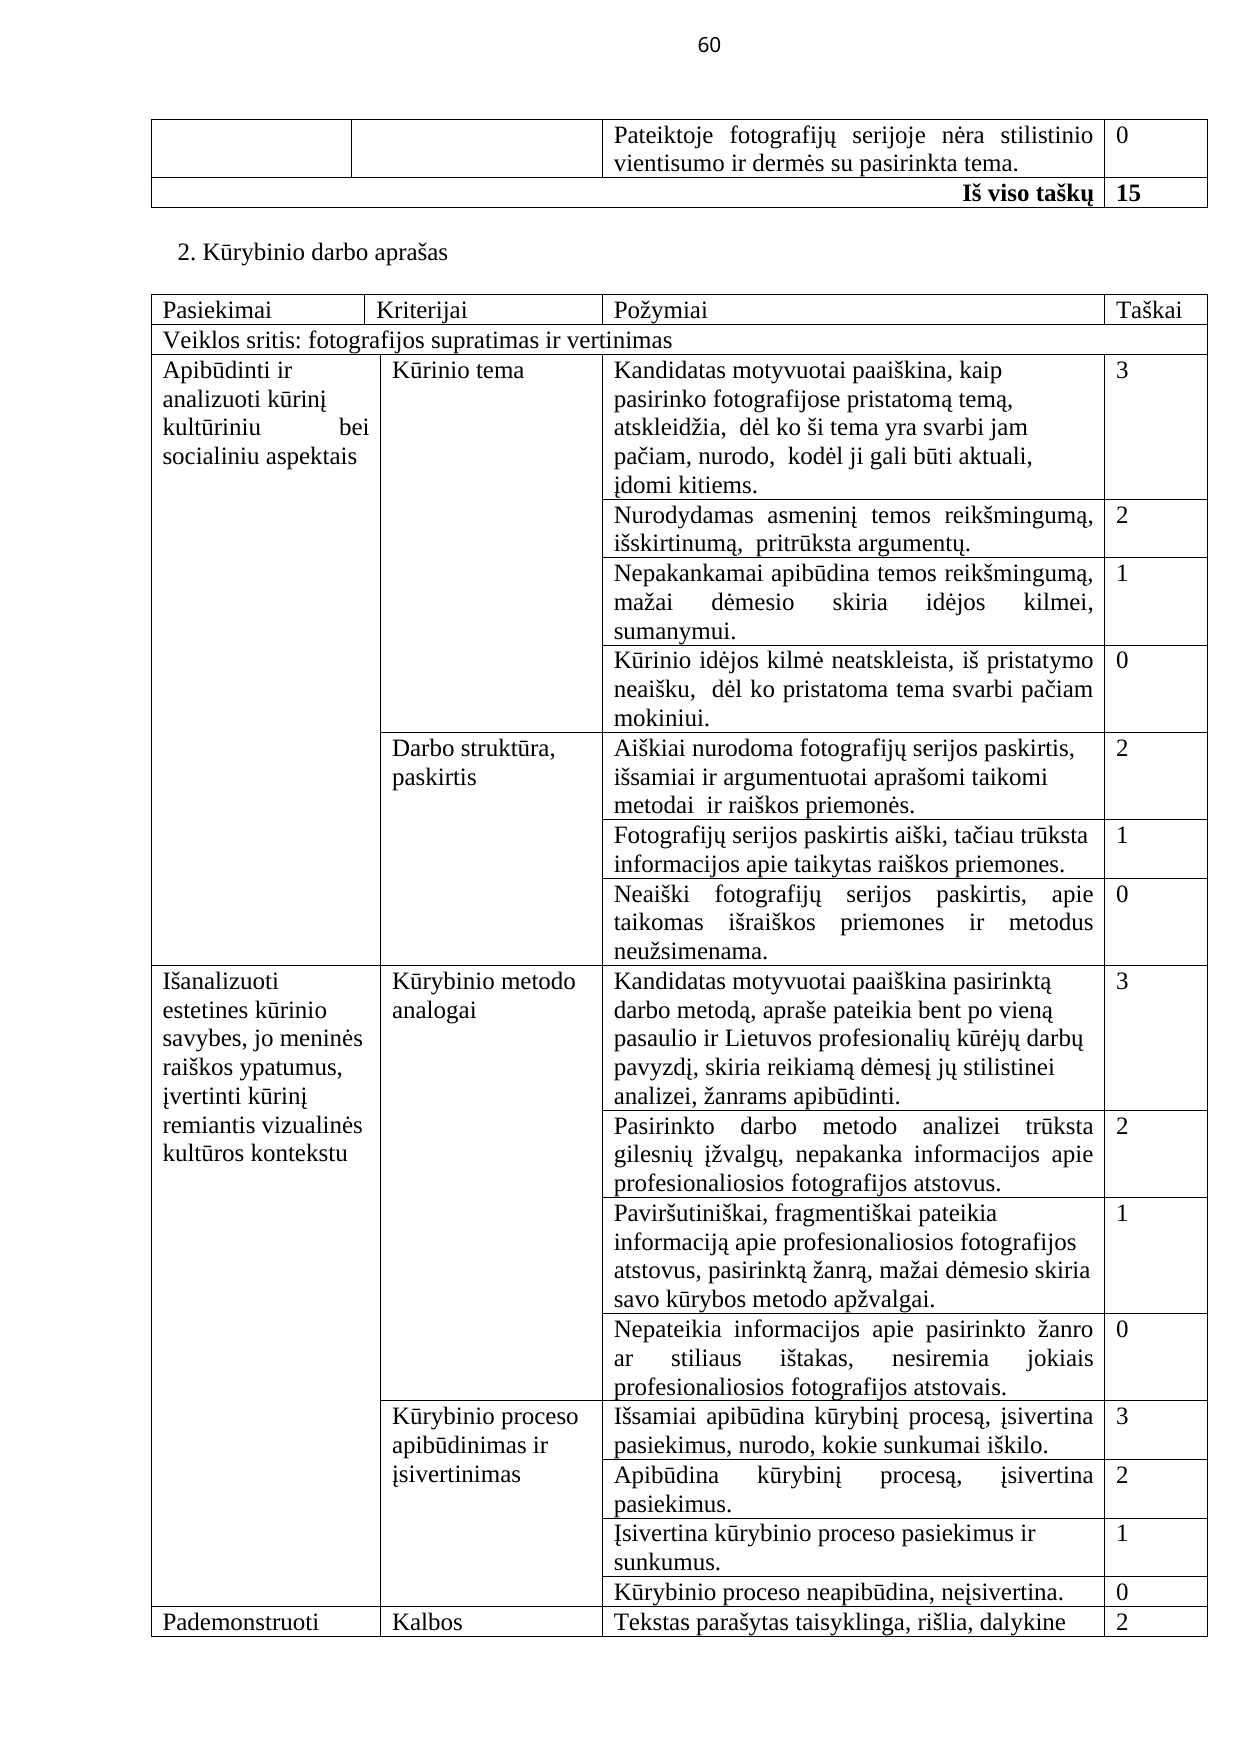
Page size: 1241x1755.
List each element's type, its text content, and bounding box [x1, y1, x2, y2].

table_cell Neaiški fotografijų serijos paskirtis, apie taikomas išraiškos priemones ir metodus neužsimenama. [603, 879, 1104, 965]
table_header Požymiai [603, 295, 1104, 324]
table_cell Kūrybinio proceso neapibūdina, neįsivertina. [603, 1577, 1104, 1606]
table_cell 2 [1105, 1460, 1207, 1517]
table_cell Pateiktoje fotografijų serijoje nėra stilistinio vientisumo ir dermės su pasirinkta tema. [603, 120, 1104, 177]
table_cell 1 [1105, 820, 1207, 878]
table_cell 3 [1105, 1401, 1207, 1459]
table_cell Kandidatas motyvuotai paaiškina pasirinktą darbo metodą, apraše pateikia bent po vieną pasaulio ir Lietuvos profesionalių kūrėjų darbų pavyzdį, skiria reikiamą dėmesį jų stilistinei analizei, žanrams apibūdinti. [603, 966, 1104, 1110]
table_cell Išsamiai apibūdina kūrybinį procesą, įsivertina pasiekimus, nurodo, kokie sunkumai iškilo. [603, 1401, 1104, 1459]
text 2. Kūrybinio darbo aprašas [177, 237, 1182, 266]
table_cell Paviršutiniškai, fragmentiškai pateikia informaciją apie profesionaliosios fotografijos atstovus, pasirinktą žanrą, mažai dėmesio skiria savo kūrybos metodo apžvalgai. [603, 1198, 1104, 1313]
table_cell Kūrybinio proceso apibūdinimas ir įsivertinimas [381, 1401, 602, 1606]
table_cell Pademonstruoti [152, 1607, 380, 1636]
table_cell Apibūdina kūrybinį procesą, įsivertina pasiekimus. [603, 1460, 1104, 1517]
table_cell Nurodydamas asmeninį temos reikšmingumą, išskirtinumą, pritrūksta argumentų. [603, 500, 1104, 557]
table_cell Iš viso taškų [152, 178, 1104, 207]
table_cell 2 [1105, 733, 1207, 819]
table_cell 0 [1105, 646, 1207, 732]
table_cell Kūrybinio metodo analogai [381, 966, 602, 1400]
table_cell Fotografijų serijos paskirtis aiški, tačiau trūksta informacijos apie taikytas raiškos priemones. [603, 820, 1104, 878]
table_cell 0 [1105, 879, 1207, 965]
table_cell 0 [1105, 120, 1207, 177]
table_cell [152, 120, 351, 177]
table_cell 1 [1105, 1519, 1207, 1576]
table_cell 3 [1105, 966, 1207, 1110]
table_cell 0 [1105, 1314, 1207, 1400]
table_cell Veiklos sritis: fotografijos supratimas ir vertinimas [152, 325, 1207, 354]
table_cell 1 [1105, 558, 1207, 644]
table_header Taškai [1105, 295, 1207, 324]
table_cell 2 [1105, 1111, 1207, 1197]
table_cell Kūrinio idėjos kilmė neatskleista, iš pristatymo neaišku, dėl ko pristatoma tema svarbi pačiam mokiniui. [603, 646, 1104, 732]
table_cell 2 [1105, 1607, 1207, 1636]
table_cell 0 [1105, 1577, 1207, 1606]
table_cell Įsivertina kūrybinio proceso pasiekimus ir sunkumus. [603, 1519, 1104, 1576]
table_cell 2 [1105, 500, 1207, 557]
table_cell Aiškiai nurodoma fotografijų serijos paskirtis, išsamiai ir argumentuotai aprašomi taikomi metodai ir raiškos priemonės. [603, 733, 1104, 819]
table_cell Apibūdinti ir analizuoti kūrinį kultūriniu bei socialiniu aspektais [152, 355, 380, 965]
table_cell Išanalizuoti estetines kūrinio savybes, jo meninės raiškos ypatumus, įvertinti kūrinį remiantis vizualinės kultūros kontekstu [152, 966, 380, 1606]
table_cell Pasirinkto darbo metodo analizei trūksta gilesnių įžvalgų, nepakanka informacijos apie profesionaliosios fotografijos atstovus. [603, 1111, 1104, 1197]
table_cell Nepakankamai apibūdina temos reikšmingumą, mažai dėmesio skiria idėjos kilmei, sumanymui. [603, 558, 1104, 644]
table_cell [352, 120, 602, 177]
table_cell Kalbos [381, 1607, 602, 1636]
table_cell Kūrinio tema [381, 355, 602, 732]
table_cell Nepateikia informacijos apie pasirinkto žanro ar stiliaus ištakas, nesiremia jokiais profesionaliosios fotografijos atstovais. [603, 1314, 1104, 1400]
table_cell 1 [1105, 1198, 1207, 1313]
table_cell Tekstas parašytas taisyklinga, rišlia, dalykine [603, 1607, 1104, 1636]
table_cell 15 [1105, 178, 1207, 207]
table_header Kriterijai [365, 295, 602, 324]
table_cell Darbo struktūra, paskirtis [381, 733, 602, 965]
table_header Pasiekimai [152, 295, 364, 324]
table_cell Kandidatas motyvuotai paaiškina, kaip pasirinko fotografijose pristatomą temą, atskleidžia, dėl ko ši tema yra svarbi jam pačiam, nurodo, kodėl ji gali būti aktuali, įdomi kitiems. [603, 355, 1104, 499]
table_cell 3 [1105, 355, 1207, 499]
